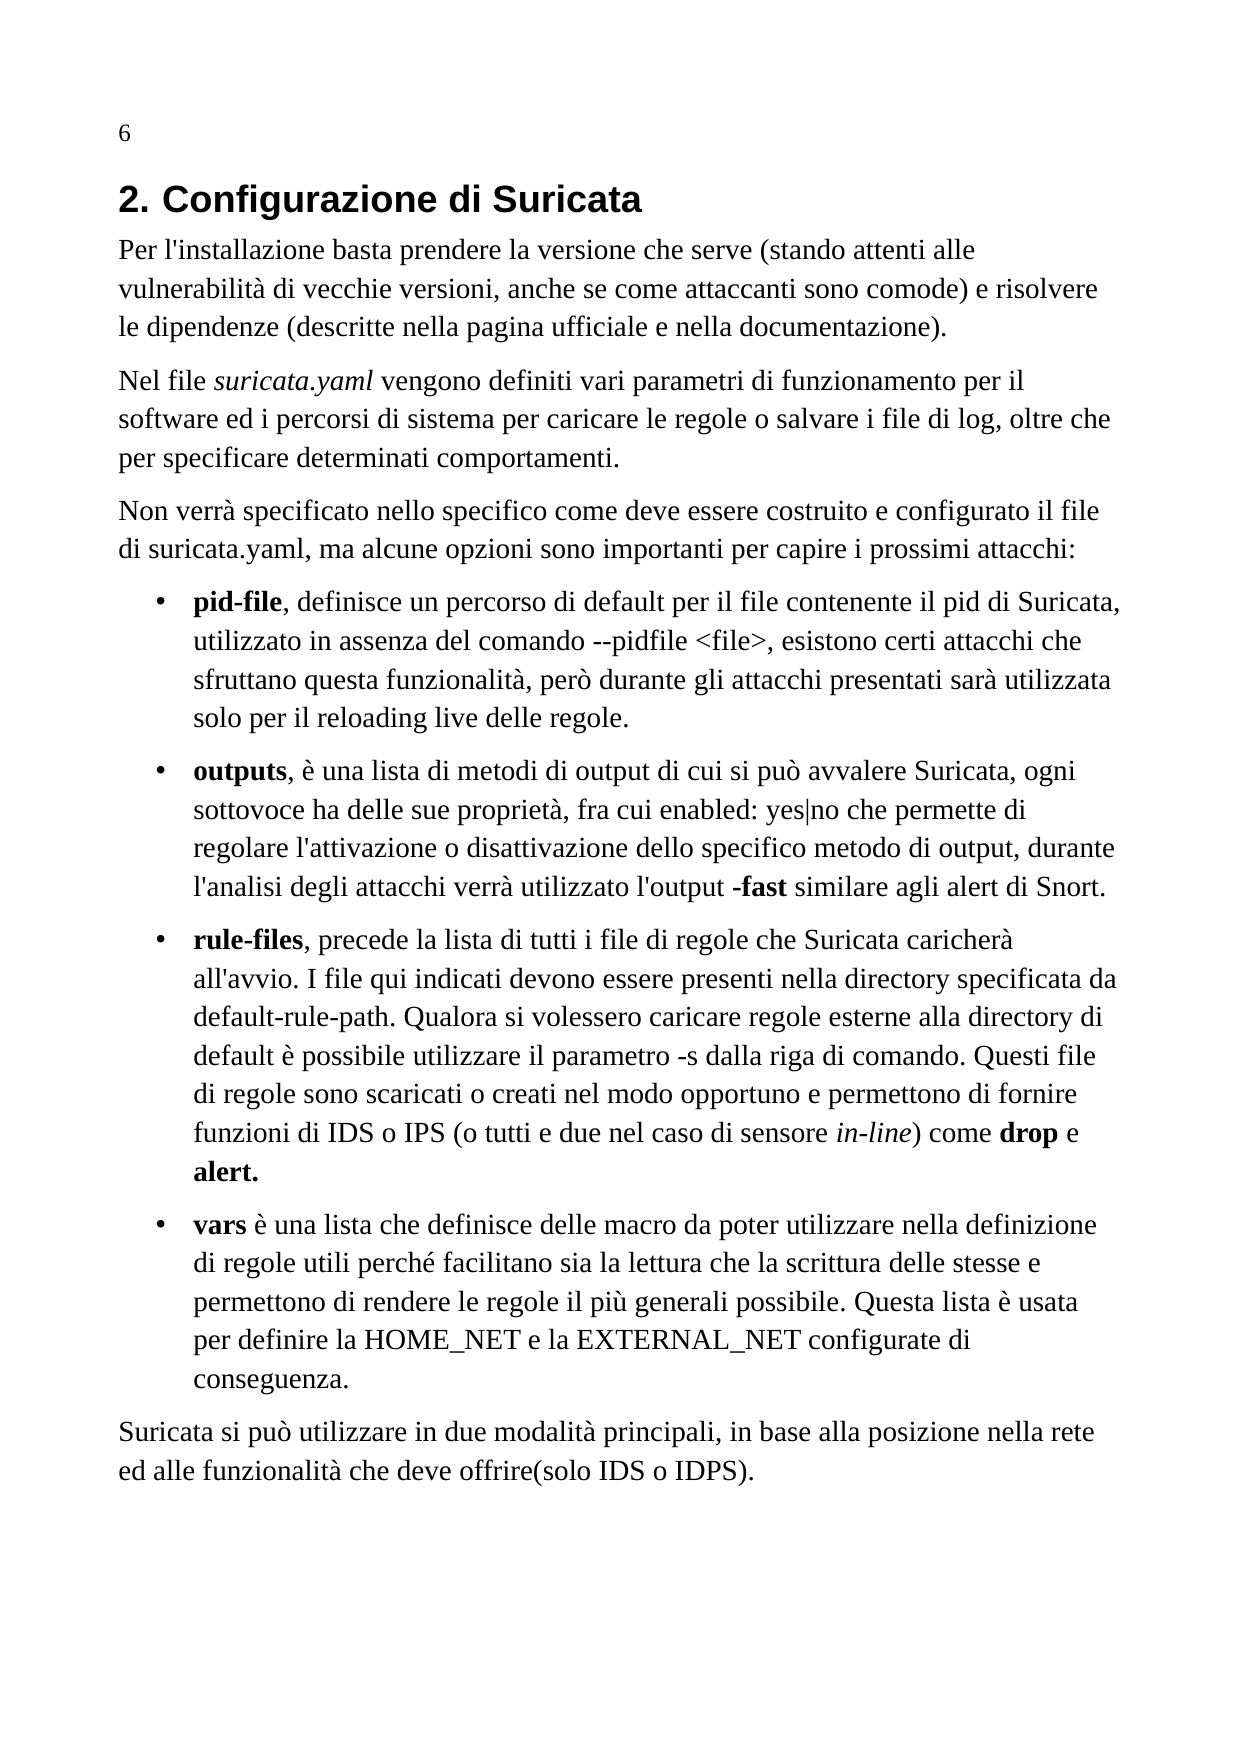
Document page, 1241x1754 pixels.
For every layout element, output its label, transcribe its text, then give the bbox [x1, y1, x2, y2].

list outputs, è una lista di metodi di output di cui si può avvalere Suricata, ogni sottovoce ha delle sue proprietà, fra cui enabled: yes|no che permette di regolare l'attivazione o disattivazione dello specifico metodo di output, durante l'analisi degli attacchi verrà utilizzato l'output -fast similare agli alert di Snort. [156, 753, 1122, 903]
text Suricata si può utilizzare in due modalità principali, in base alla posizione nella rete ed alle funzionalità che deve offrire(solo IDS o IDPS). [118, 1414, 1122, 1486]
text Per l'installazione basta prendere la versione che serve (stando attenti alle vulnerabilità di vecchie versioni, anche se come attaccanti sono comode) e risolvere le dipendenze (descritte nella pagina ufficiale e nella documentazione). [118, 232, 1122, 343]
subtitle Configurazione di Suricata [118, 176, 1122, 220]
list rule-files, precede la lista di tutti i file di regole che Suricata caricherà all'avvio. I file qui indicati devono essere presenti nella directory specificata da default-rule-path. Qualora si volessero caricare regole esterne alla directory di default è possibile utilizzare il parametro -s dalla riga di comando. Questi file di regole sono scaricati o creati nel modo opportuno e permettono di fornire funzioni di IDS o IPS (o tutti e due nel caso di sensore in-line) come drop e alert. [156, 922, 1122, 1187]
text Non verrà specificato nello specifico come deve essere costruito e configurato il file di suricata.yaml, ma alcune opzioni sono importanti per capire i prossimi attacchi: [118, 493, 1122, 565]
text Nel file suricata.yaml vengono definiti vari parametri di funzionamento per il software ed i percorsi di sistema per caricare le regole o salvare i file di log, oltre che per specificare determinati comportamenti. [118, 363, 1122, 473]
list vars è una lista che definisce delle macro da poter utilizzare nella definizione di regole utili perché facilitano sia la lettura che la scrittura delle stesse e permettono di rendere le regole il più generali possibile. Questa lista è usata per definire la HOME_NET e la EXTERNAL_NET configurate di conseguenza. [156, 1207, 1122, 1394]
list pid-file, definisce un percorso di default per il file contenente il pid di Suricata, utilizzato in assenza del comando --pidfile <file>, esistono certi attacchi che sfruttano questa funzionalità, però durante gli attacchi presentati sarà utilizzata solo per il reloading live delle regole. [156, 584, 1122, 734]
